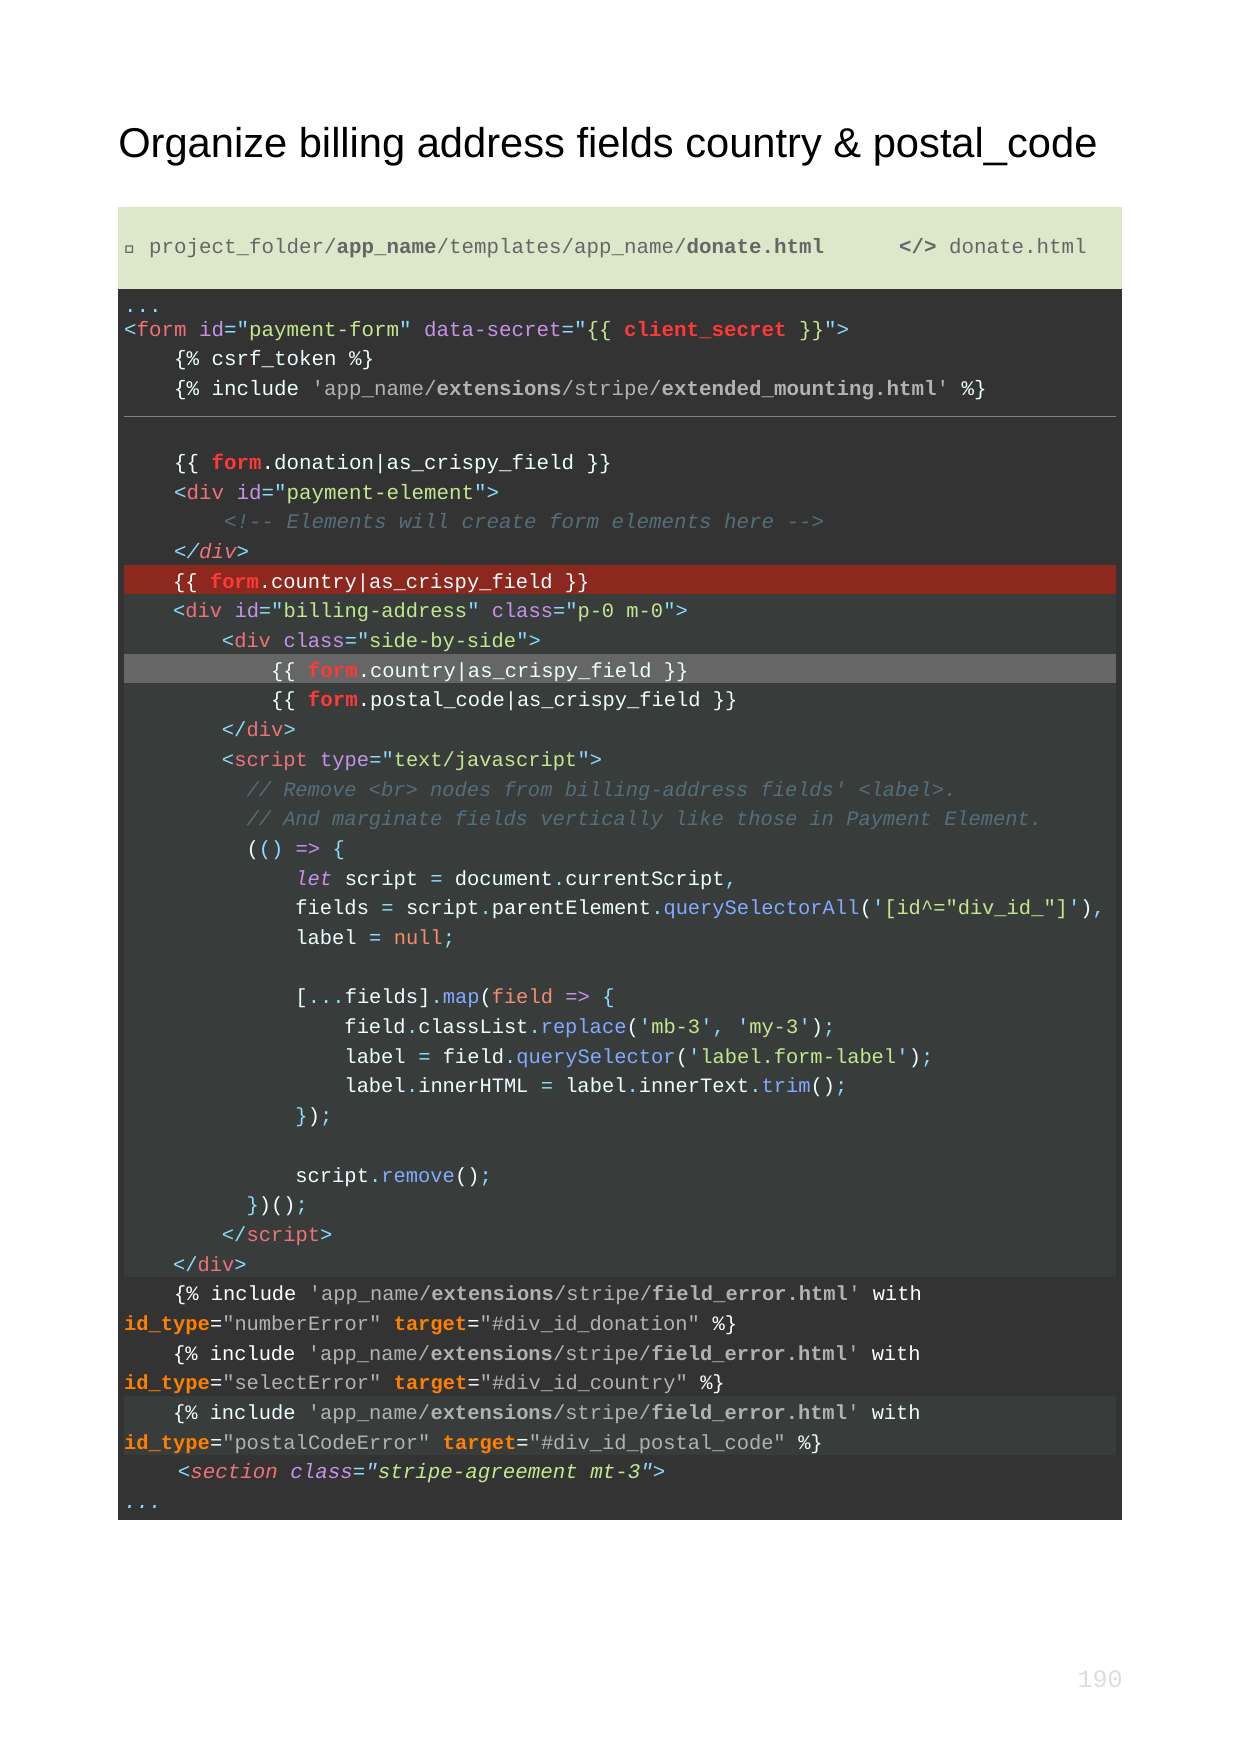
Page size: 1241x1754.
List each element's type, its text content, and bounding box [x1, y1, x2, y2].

table_header 📝 project_folder/app_name/templates/app_name/donate.html </> donate.html [118, 207, 1122, 289]
table_cell ... <form id="payment-form" data-secret="{{ client_secret }}"> {% csrf_token %} {% include 'app_name/extensions/stripe/extended_mounting.html' %} {{ form.donation|as_crispy_field }} <div id="payment-element"> <!-- Elements will create form elements here --> </div> {{ form.country|as_crispy_field }} <div id="billing-address" class="p-0 m-0"> <div class="side-by-side"> {{ form.country|as_crispy_field }} {{ form.postal_code|as_crispy_field }} </div> <script type="text/javascript"> // Remove <br> nodes from billing-address fields' <label>. // And marginate fields vertically like those in Payment Element. (() => { let script = document.currentScript, fields = script.parentElement.querySelectorAll('[id^="div_id_"]'), label = null; [...fields].map(field => { field.classList.replace('mb-3', 'my-3'); label = field.querySelector('label.form-label'); label.innerHTML = label.innerText.trim(); }); script.remove(); })(); </script> </div> {% include 'app_name/extensions/stripe/field_error.html' with id_type="numberError" target="#div_id_donation" %} {% include 'app_name/extensions/stripe/field_error.html' with id_type="selectError" target="#div_id_country" %} {% include 'app_name/extensions/stripe/field_error.html' with id_type="postalCodeError" target="#div_id_postal_code" %} <section class="stripe-agreement mt-3"> ... [118, 289, 1122, 1520]
subtitle Organize billing address fields country & postal_code [118, 118, 1122, 166]
